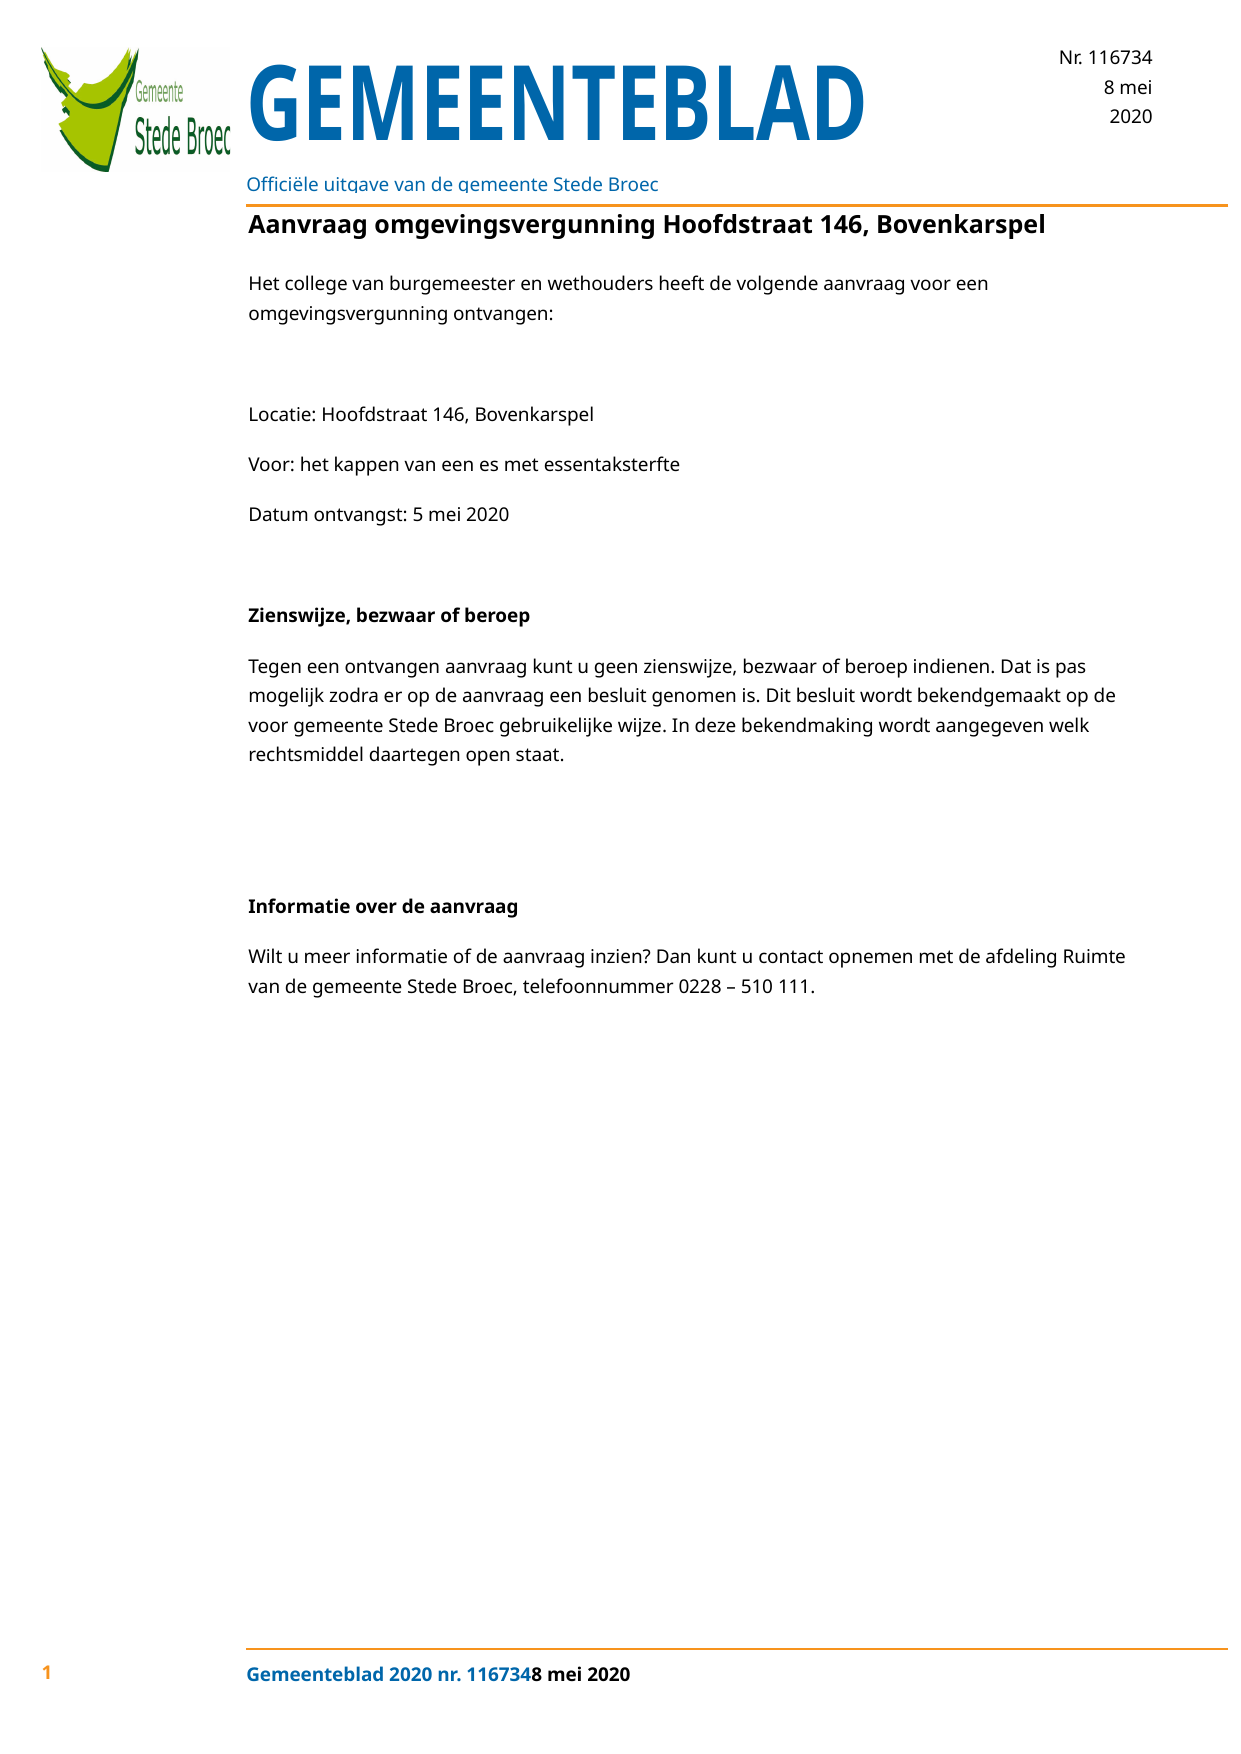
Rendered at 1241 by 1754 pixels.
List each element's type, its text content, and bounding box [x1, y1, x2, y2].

picture [41, 47, 231, 172]
text Locatie: Hoofdstraat 146, Bovenkarspel [248, 401, 1152, 426]
text Wilt u meer informatie of de aanvraag inzien? Dan kunt u contact opnemen met de afdeling Ruimte van de gemeente Stede Broec, telefoonnummer 0228 – 510 111. [248, 943, 1152, 998]
text Datum ontvangst: 5 mei 2020 [248, 502, 1152, 527]
text Aanvraag omgevingsvergunning Hoofdstraat 146, Bovenkarspel [248, 207, 1152, 241]
text Voor: het kappen van een es met essentaksterfte [248, 451, 1152, 477]
text Informatie over de aanvraag [248, 893, 1152, 918]
text Zienswijze, bezwaar of beroep [248, 602, 1152, 628]
text Het college van burgemeester en wethouders heeft de volgende aanvraag voor een omgevingsvergunning ontvangen: [248, 270, 1152, 326]
text Tegen een ontvangen aanvraag kunt u geen zienswijze, bezwaar of beroep indienen. Dat is pas mogelijk zodra er op de aanvraag een besluit genomen is. Dit besluit wordt bekendgemaakt op de voor gemeente Stede Broec gebruikelijke wijze. In deze bekendmaking wordt aangegeven welk rechtsmiddel daartegen open staat. [248, 653, 1152, 767]
